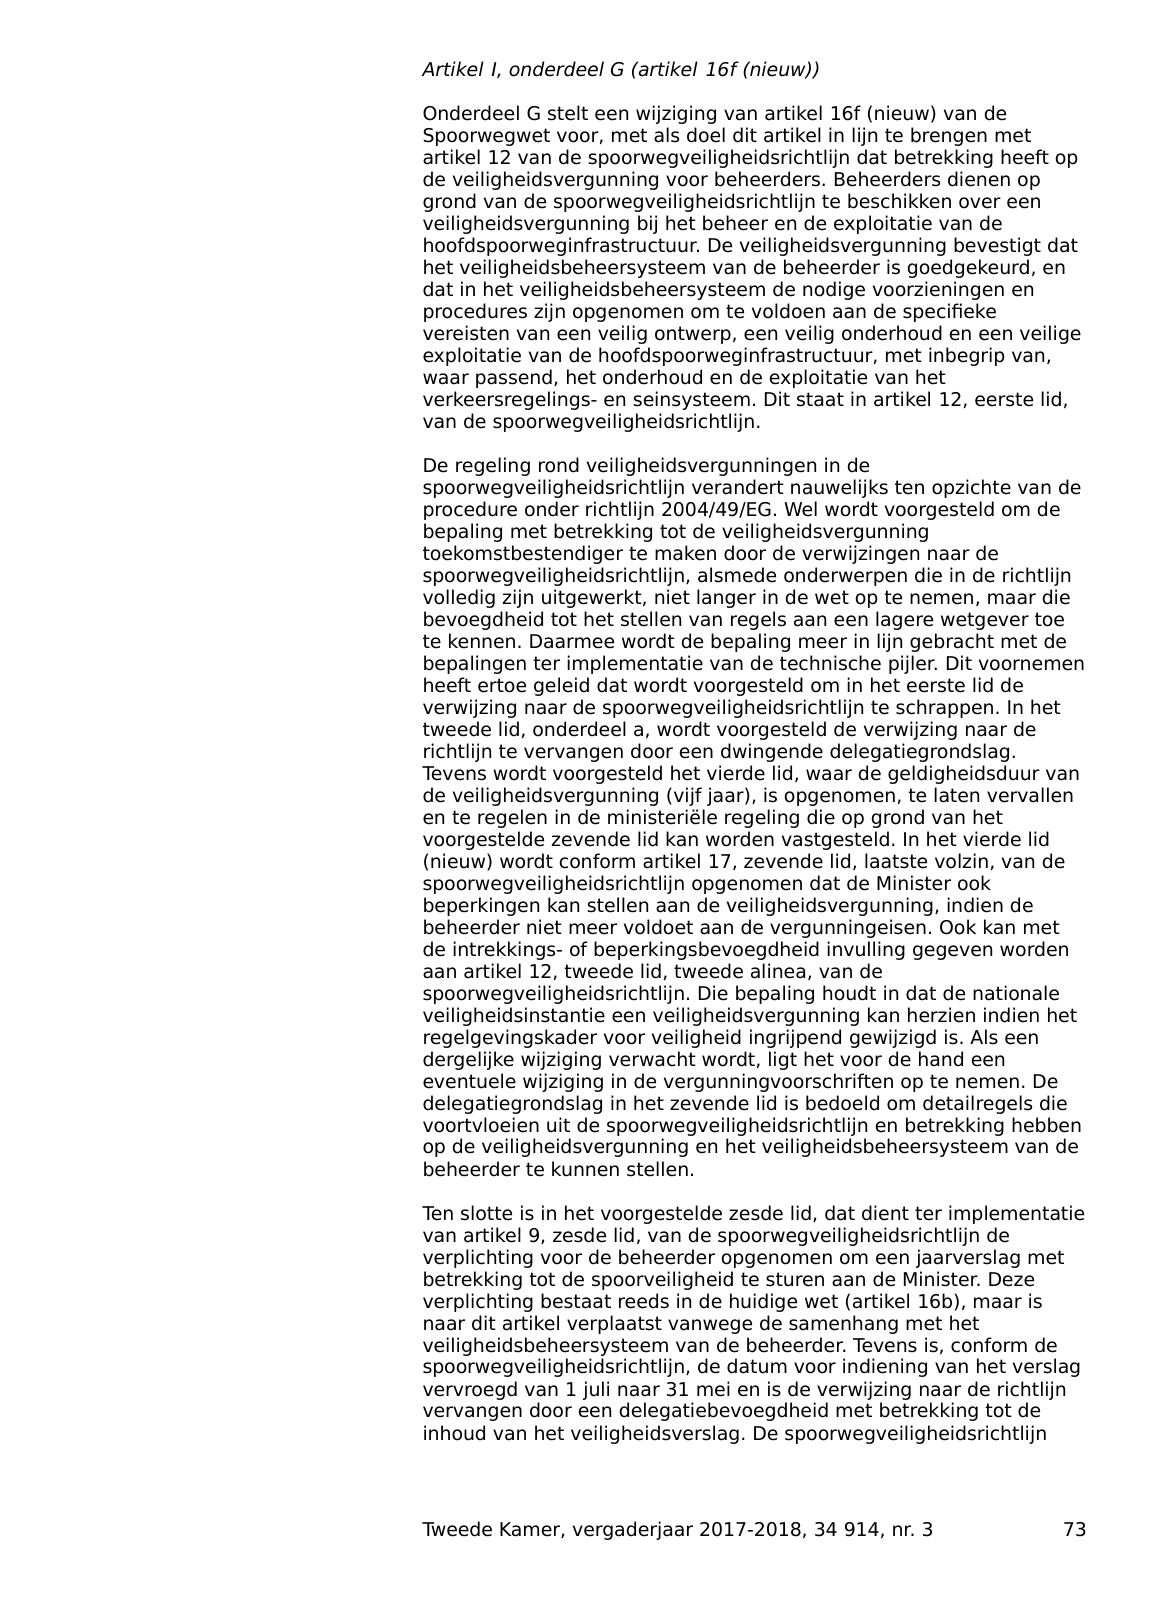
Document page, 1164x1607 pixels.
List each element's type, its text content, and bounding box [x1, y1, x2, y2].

text De regeling rond veiligheidsvergunningen in de spoorwegveiligheidsrichtlijn verandert nauwelijks ten opzichte van de procedure onder richtlijn 2004/49/EG. Wel wordt voorgesteld om de bepaling met betrekking tot de veiligheidsvergunning toekomstbestendiger te maken door de verwijzingen naar de spoorwegveiligheidsrichtlijn, alsmede onderwerpen die in de richtlijn volledig zijn uitgewerkt, niet langer in de wet op te nemen, maar die bevoegdheid tot het stellen van regels aan een lagere wetgever toe te kennen. Daarmee wordt de bepaling meer in lijn gebracht met de bepalingen ter implementatie van de technische pijler. Dit voornemen heeft ertoe geleid dat wordt voorgesteld om in het eerste lid de verwijzing naar de spoorwegveiligheidsrichtlijn te schrappen. In het tweede lid, onderdeel a, wordt voorgesteld de verwijzing naar de richtlijn te vervangen door een dwingende delegatiegrondslag. Tevens wordt voorgesteld het vierde lid, waar de geldigheidsduur van de veiligheidsvergunning (vijf jaar), is opgenomen, te laten vervallen en te regelen in de ministeriële regeling die op grond van het voorgestelde zevende lid kan worden vastgesteld. In het vierde lid (nieuw) wordt conform artikel 17, zevende lid, laatste volzin, van de spoorwegveiligheidsrichtlijn opgenomen dat de Minister ook beperkingen kan stellen aan de veiligheidsvergunning, indien de beheerder niet meer voldoet aan de vergunningeisen. Ook kan met de intrekkings- of beperkingsbevoegdheid invulling gegeven worden aan artikel 12, tweede lid, tweede alinea, van de spoorwegveiligheidsrichtlijn. Die bepaling houdt in dat de nationale veiligheidsinstantie een veiligheidsvergunning kan herzien indien het regelgevingskader voor veiligheid ingrijpend gewijzigd is. Als een dergelijke wijziging verwacht wordt, ligt het voor de hand een eventuele wijziging in de vergunningvoorschriften op te nemen. De delegatiegrondslag in het zevende lid is bedoeld om detailregels die voortvloeien uit de spoorwegveiligheidsrichtlijn en betrekking hebben op de veiligheidsvergunning en het veiligheidsbeheersysteem van de beheerder te kunnen stellen. [422, 455, 1087, 1180]
text Ten slotte is in het voorgestelde zesde lid, dat dient ter implementatie van artikel 9, zesde lid, van de spoorwegveiligheidsrichtlijn de verplichting voor de beheerder opgenomen om een jaarverslag met betrekking tot de spoorveiligheid te sturen aan de Minister. Deze verplichting bestaat reeds in de huidige wet (artikel 16b), maar is naar dit artikel verplaatst vanwege de samenhang met het veiligheidsbeheersysteem van de beheerder. Tevens is, conform de spoorwegveiligheidsrichtlijn, de datum voor indiening van het verslag vervroegd van 1 juli naar 31 mei en is de verwijzing naar de richtlijn vervangen door een delegatiebevoegdheid met betrekking tot de inhoud van het veiligheidsverslag. De spoorwegveiligheidsrichtlijn [422, 1203, 1087, 1444]
text Onderdeel G stelt een wijziging van artikel 16f (nieuw) van de Spoorwegwet voor, met als doel dit artikel in lijn te brengen met artikel 12 van de spoorwegveiligheidsrichtlijn dat betrekking heeft op de veiligheidsvergunning voor beheerders. Beheerders dienen op grond van de spoorwegveiligheidsrichtlijn te beschikken over een veiligheidsvergunning bij het beheer en de exploitatie van de hoofdspoorweginfrastructuur. De veiligheidsvergunning bevestigt dat het veiligheidsbeheersysteem van de beheerder is goedgekeurd, en dat in het veiligheidsbeheersysteem de nodige voorzieningen en procedures zijn opgenomen om te voldoen aan de specifieke vereisten van een veilig ontwerp, een veilig onderhoud en een veilige exploitatie van de hoofdspoorweginfrastructuur, met inbegrip van, waar passend, het onderhoud en de exploitatie van het verkeersregelings- en seinsysteem. Dit staat in artikel 12, eerste lid, van de spoorwegveiligheidsrichtlijn. [422, 103, 1087, 433]
subtitle Artikel I, onderdeel G (artikel 16f (nieuw)) [422, 59, 1087, 81]
